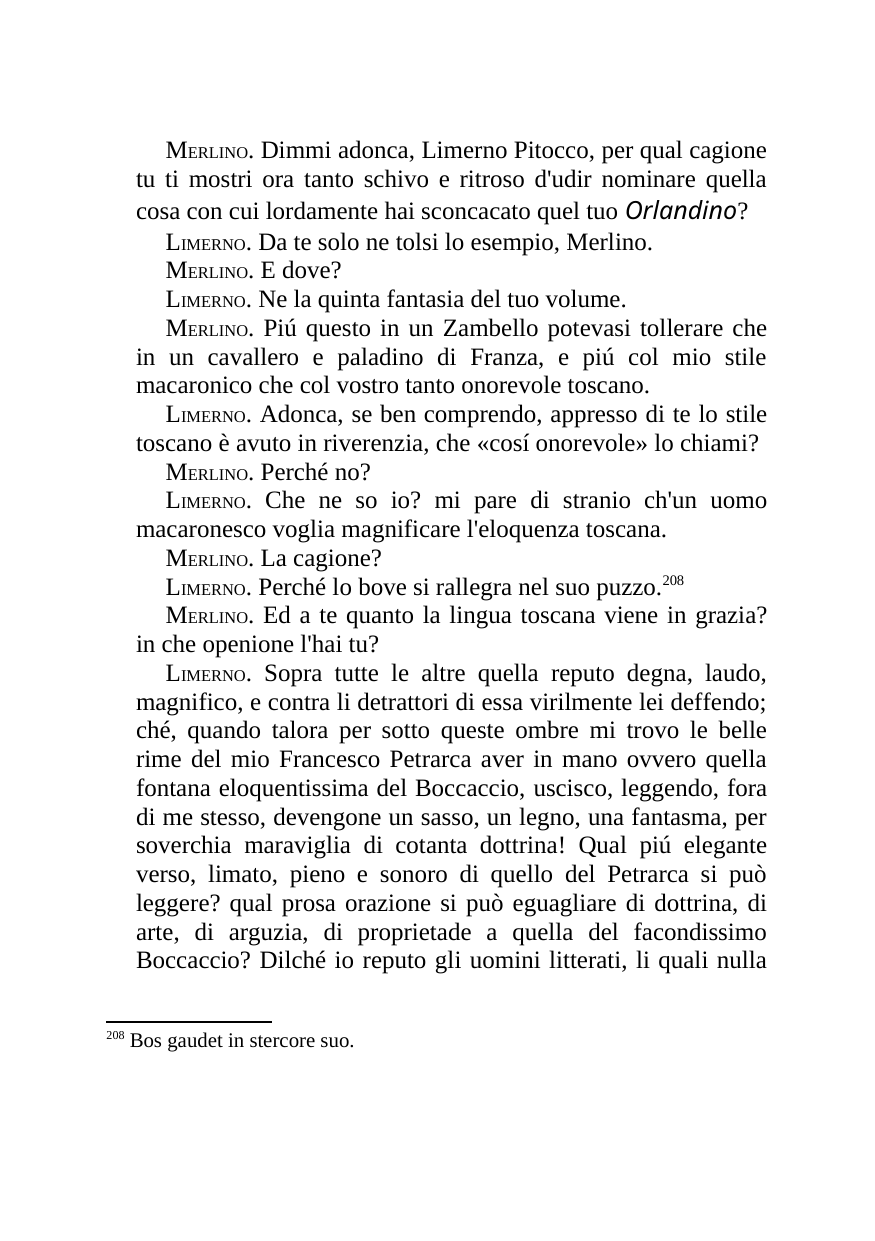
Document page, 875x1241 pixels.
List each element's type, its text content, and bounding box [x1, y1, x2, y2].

text Merlino. Dimmi adonca, Limerno Pitocco, per qual cagione tu ti mostri ora tanto schivo e ritroso d'udir nominare quella cosa con cui lordamente hai sconcacato quel tuo Orlandino? [136, 135, 768, 227]
text Bos gaudet in stercore suo. [106, 1028, 768, 1052]
text Merlino. Ed a te quanto la lingua toscana viene in grazia? in che openione l'hai tu? [136, 600, 768, 658]
text Merlino. La cagione? [136, 543, 768, 572]
text Limerno. Adonca, se ben comprendo, appresso di te lo stile toscano è avuto in riverenzia, che «cosí onorevole» lo chiami? [136, 399, 768, 457]
text Limerno. Ne la quinta fantasia del tuo volume. [136, 284, 768, 313]
text Merlino. Perché no? [136, 457, 768, 485]
text Limerno. Da te solo ne tolsi lo esempio, Merlino. [136, 227, 768, 255]
text Limerno. Che ne so io? mi pare di stranio ch'un uomo macaronesco voglia magnificare l'eloquenza toscana. [136, 485, 768, 543]
text Limerno. Sopra tutte le altre quella reputo degna, laudo, magnifico, e contra li detrattori di essa virilmente lei deffendo; ché, quando talora per sotto queste ombre mi trovo le belle rime del mio Francesco Petrarca aver in mano ovvero quella fontana eloquentissima del Boccaccio, uscisco, leggendo, fora di me stesso, devengone un sasso, un legno, una fantasma, per soverchia maraviglia di cotanta dottrina! Qual piú elegante verso, limato, pieno e sonoro di quello del Petrarca si può leggere? qual prosa orazione si può eguagliare di dottrina, di arte, di arguzia, di proprietade a quella del facondissimo Boccaccio? Dilché io reputo gli uomini litterati, li quali nulla [136, 658, 768, 974]
text Merlino. Piú questo in un Zambello potevasi tollerare che in un cavallero e paladino di Franza, e piú col mio stile macaronico che col vostro tanto onorevole toscano. [136, 313, 768, 399]
text Merlino. E dove? [136, 255, 768, 284]
text Limerno. Perché lo bove si rallegra nel suo puzzo. [136, 572, 768, 600]
